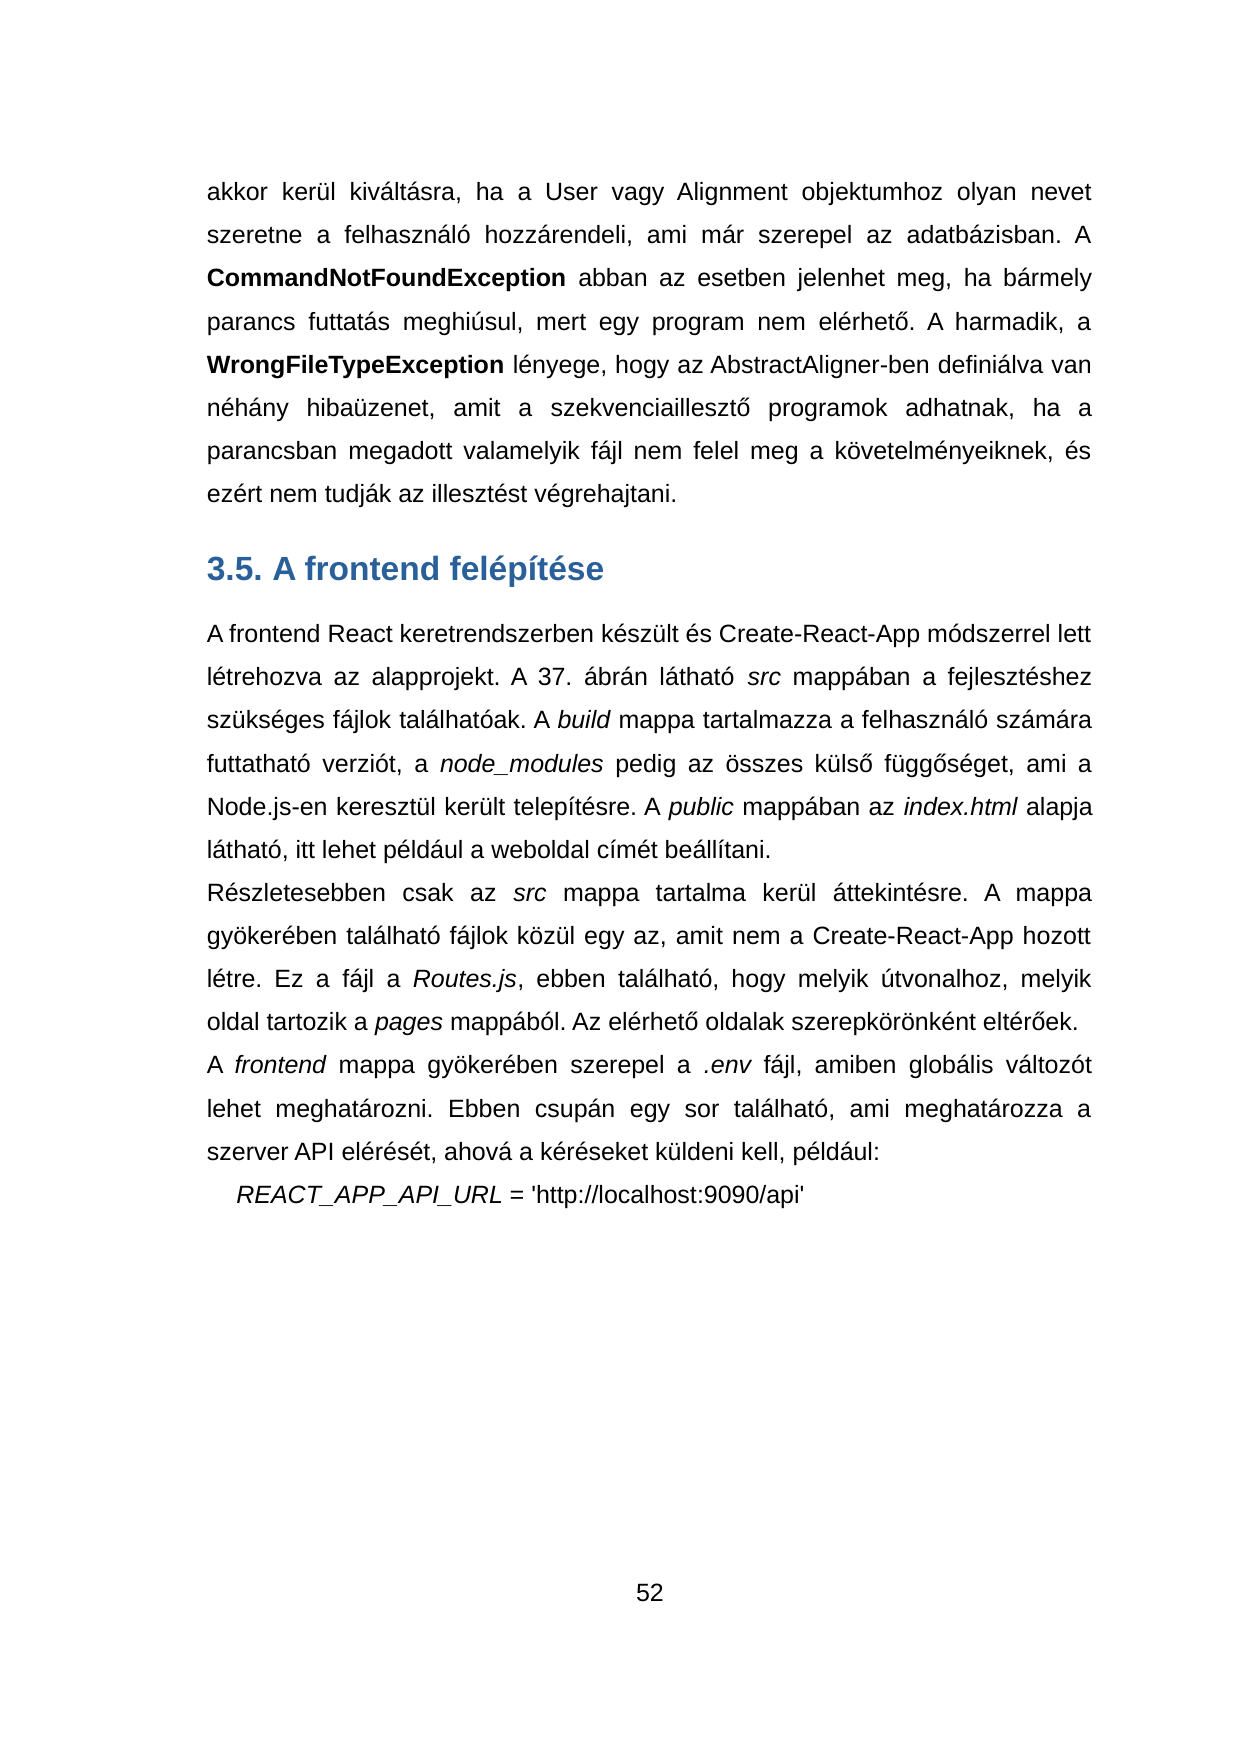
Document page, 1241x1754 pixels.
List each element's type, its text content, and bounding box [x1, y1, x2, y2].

subtitle A frontend felépítése [207, 549, 1093, 587]
text A frontend mappa gyökerében szerepel a .env fájl, amiben globális változót lehet meghatározni. Ebben csupán egy sor található, ami meghatározza a szerver API elérését, ahová a kéréseket küldeni kell, például: [207, 1051, 1093, 1166]
text A frontend React keretrendszerben készült és Create-React-App módszerrel lett létrehozva az alapprojekt. A 37. ábrán látható src mappában a fejlesztéshez szükséges fájlok találhatóak. A build mappa tartalmazza a felhasználó számára futtatható verziót, a node_modules pedig az összes külső függőséget, ami a Node.js-en keresztül került telepítésre. A public mappában az index.html alapja látható, itt lehet például a weboldal címét beállítani. [207, 619, 1093, 864]
text REACT_APP_API_URL = 'http://localhost:9090/api' [236, 1180, 1093, 1209]
text akkor kerül kiváltásra, ha a User vagy Alignment objektumhoz olyan nevet szeretne a felhasználó hozzárendeli, ami már szerepel az adatbázisban. A CommandNotFoundException abban az esetben jelenhet meg, ha bármely parancs futtatás meghiúsul, mert egy program nem elérhető. A harmadik, a WrongFileTypeException lényege, hogy az AbstractAligner-ben definiálva van néhány hibaüzenet, amit a szekvenciaillesztő programok adhatnak, ha a parancsban megadott valamelyik fájl nem felel meg a követelményeiknek, és ezért nem tudják az illesztést végrehajtani. [207, 177, 1093, 508]
text Részletesebben csak az src mappa tartalma kerül áttekintésre. A mappa gyökerében található fájlok közül egy az, amit nem a Create-React-App hozott létre. Ez a fájl a Routes.js, ebben található, hogy melyik útvonalhoz, melyik oldal tartozik a pages mappából. Az elérhető oldalak szerepkörönként eltérőek. [207, 878, 1093, 1036]
